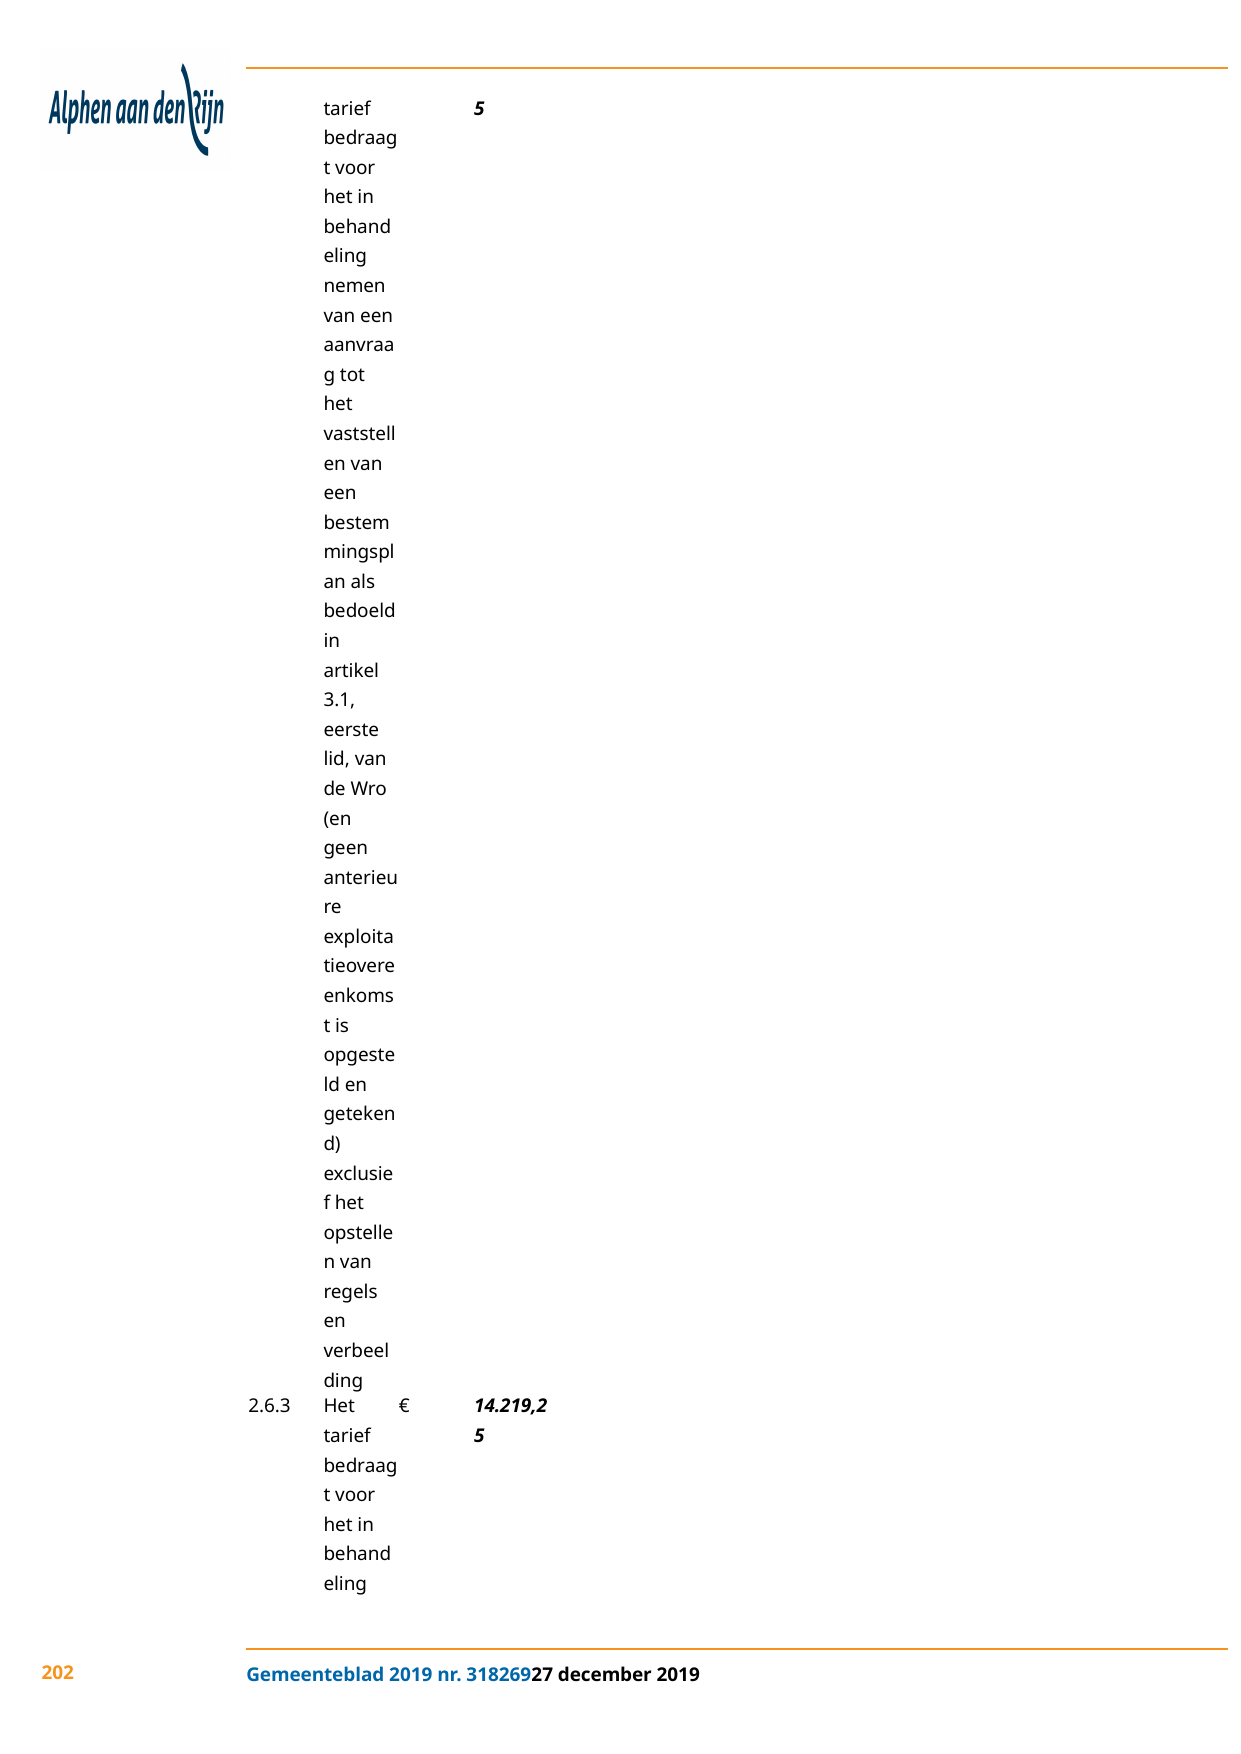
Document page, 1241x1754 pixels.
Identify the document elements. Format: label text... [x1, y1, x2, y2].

table_cell [248, 95, 323, 1393]
table_cell Het tarief bedraagt voor het in behandeling [323, 1393, 398, 1596]
table_cell 2.6.3 [248, 1393, 323, 1596]
table_cell 5 [474, 95, 549, 1393]
table_cell [399, 95, 474, 1393]
table_cell € [399, 1393, 474, 1596]
picture [41, 47, 231, 172]
table_cell tarief bedraagt voor het in behandeling nemen van een aanvraag tot het vaststellen van een bestemmingsplan als bedoeld in artikel 3.1, eerste lid, van de Wro (en geen anterieure exploitatieovereenkomst is opgesteld en getekend) exclusief het opstellen van regels en verbeelding [323, 95, 398, 1393]
table_cell 14.219,25 [474, 1393, 549, 1596]
